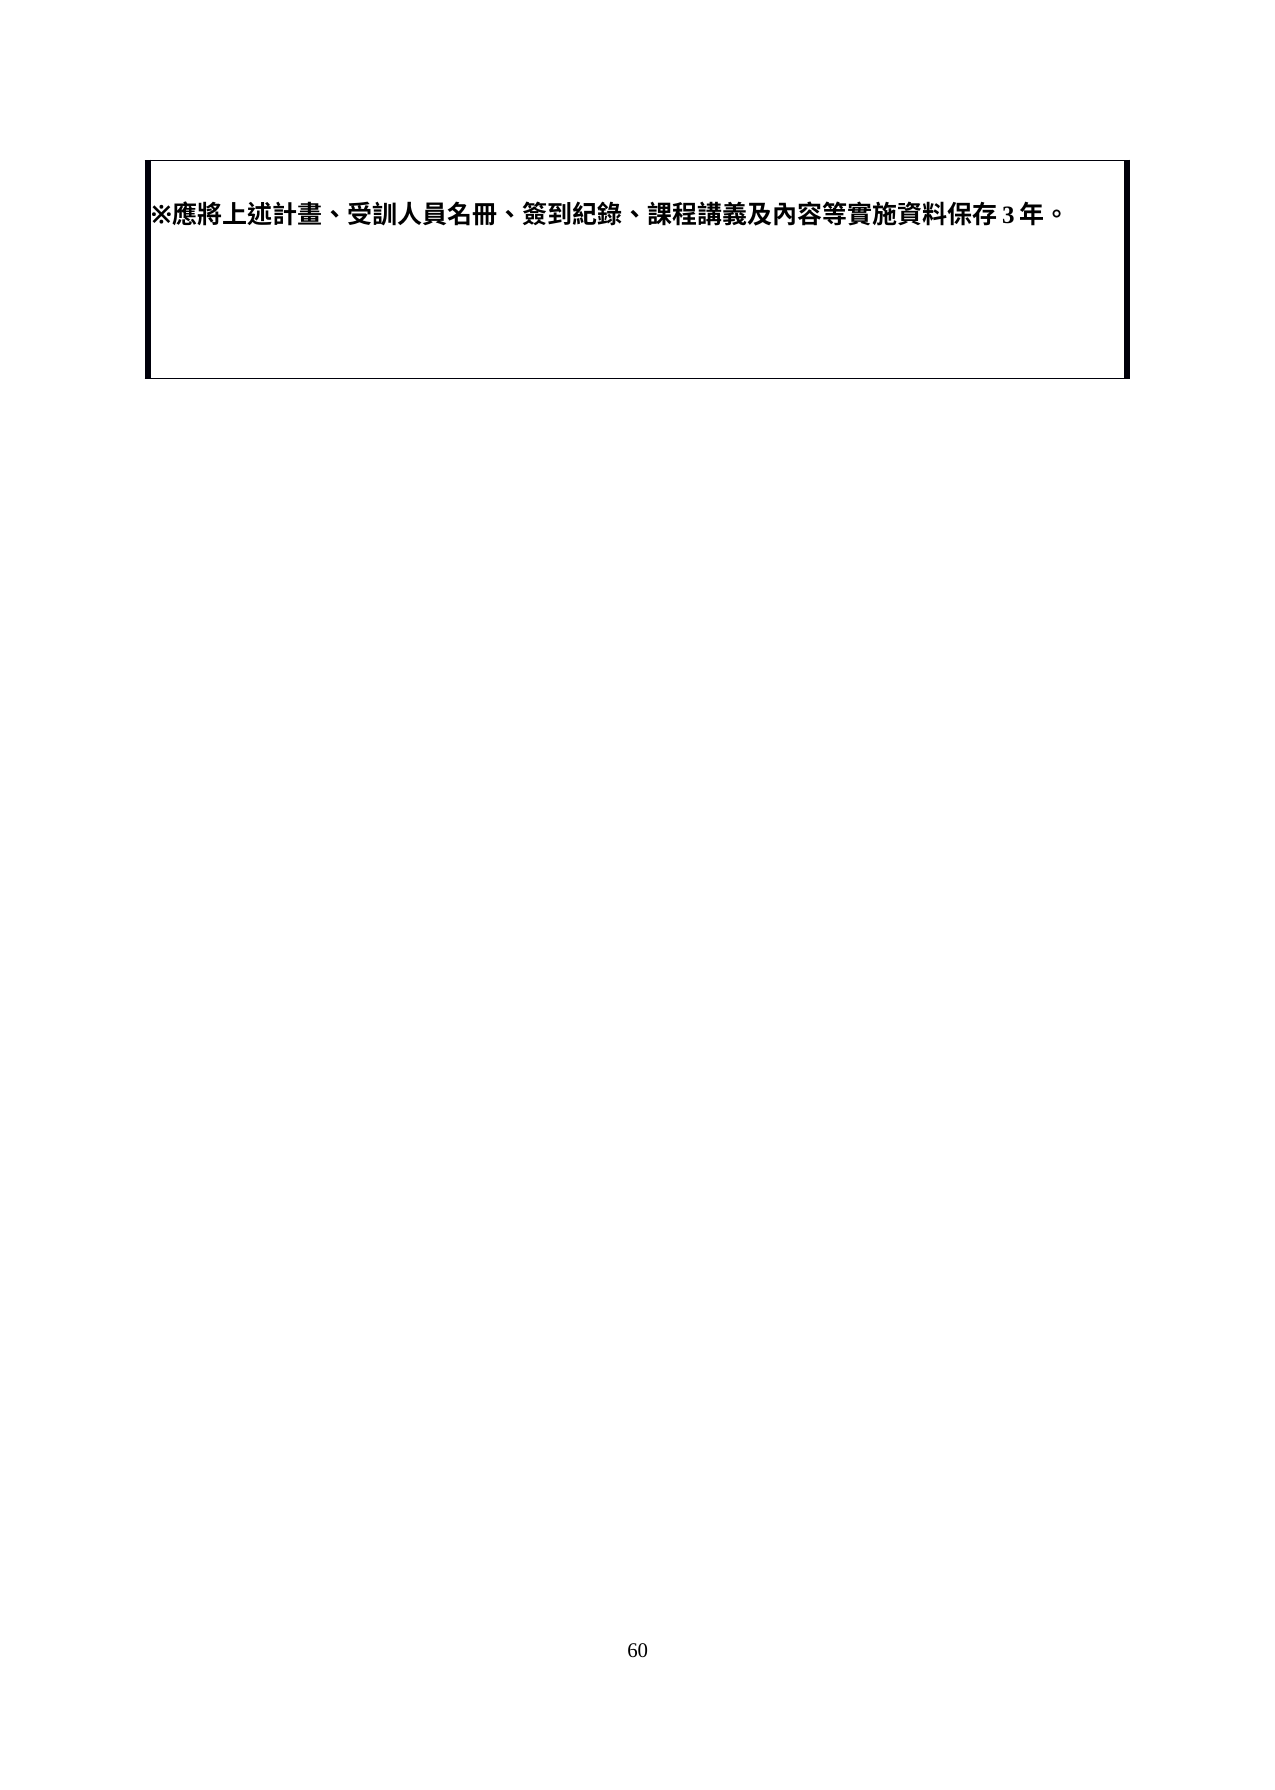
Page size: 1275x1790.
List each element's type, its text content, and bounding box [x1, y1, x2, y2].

table_cell ※應將上述計畫、受訓人員名冊、簽到紀錄、課程講義及內容等實施資料保存3年。 [151, 161, 1124, 378]
